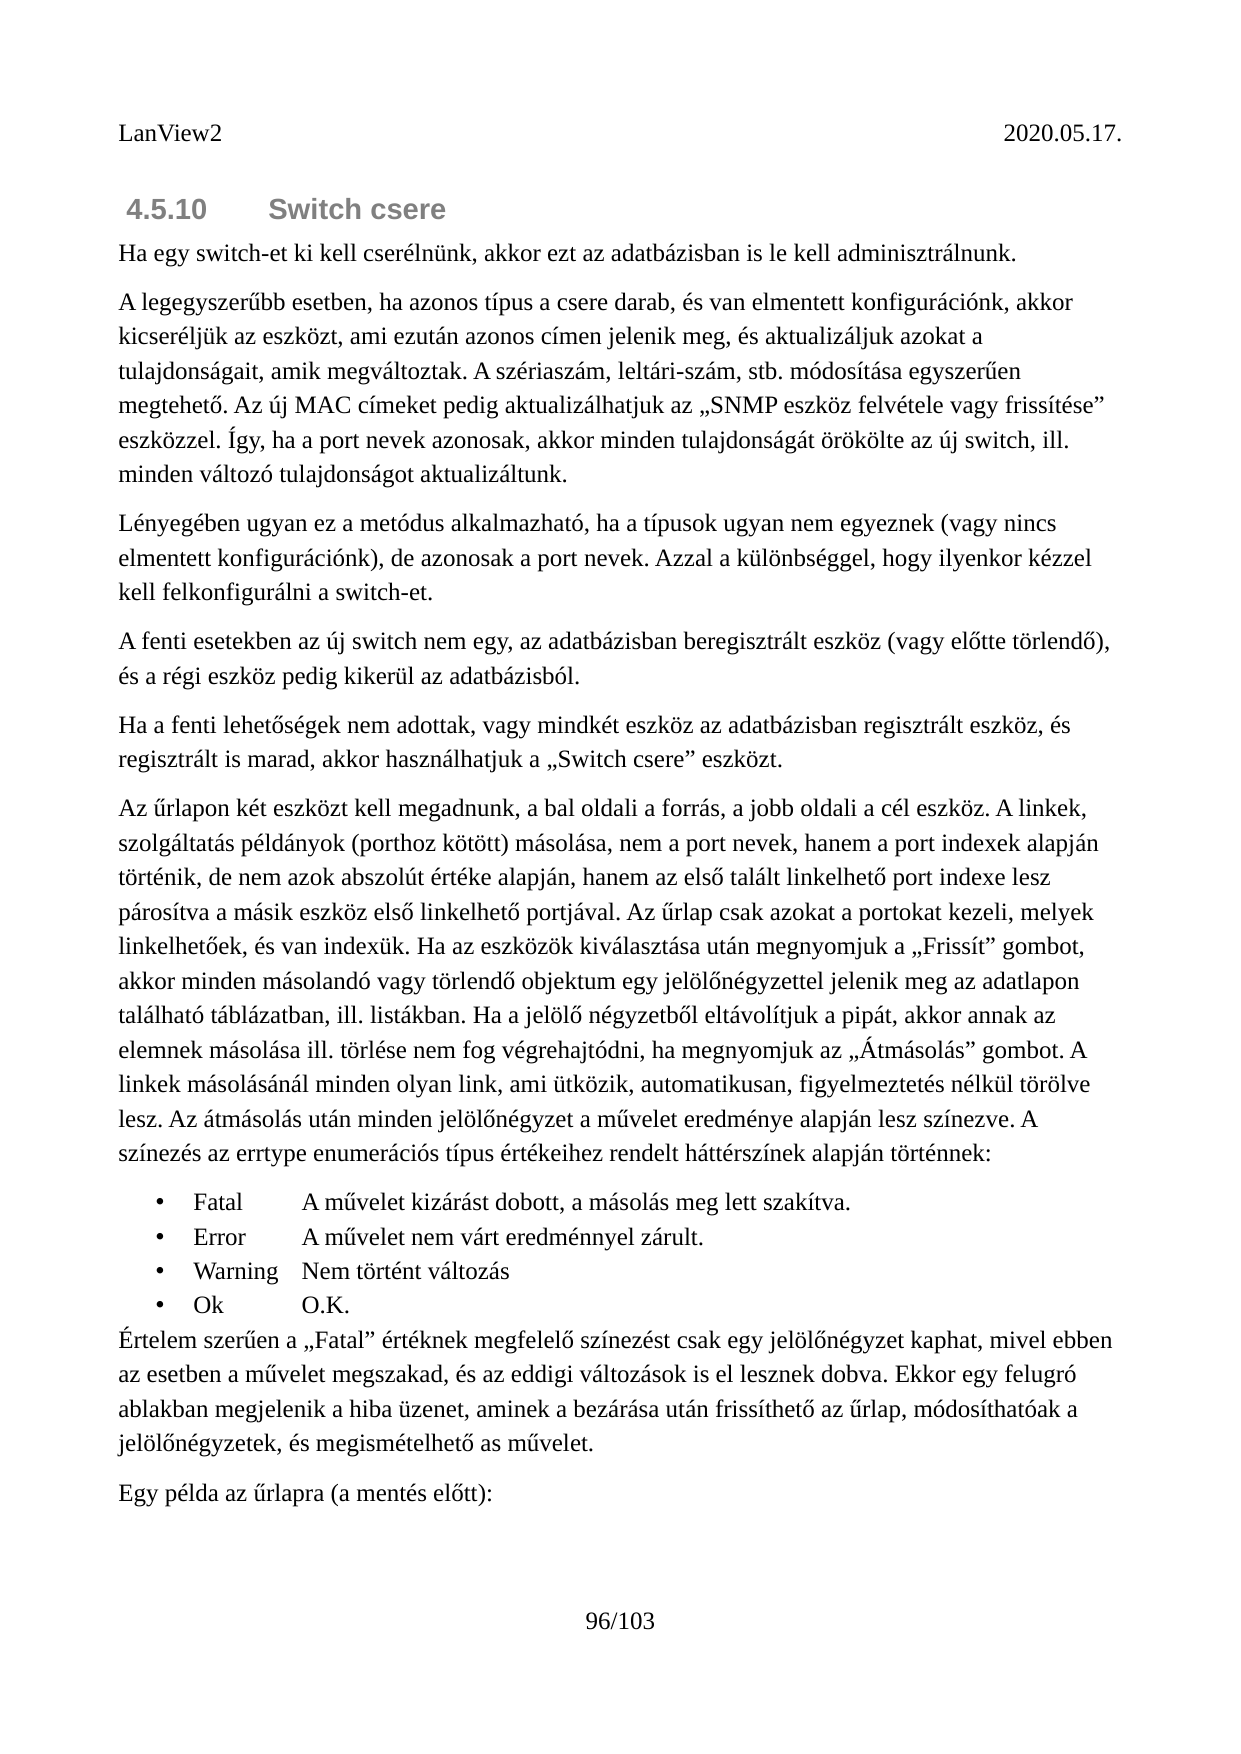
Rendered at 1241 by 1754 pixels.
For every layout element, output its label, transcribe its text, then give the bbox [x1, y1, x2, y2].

text Ha egy switch-et ki kell cserélnünk, akkor ezt az adatbázisban is le kell adminisztrálnunk. [118, 238, 1122, 266]
text A fenti esetekben az új switch nem egy, az adatbázisban beregisztrált eszköz (vagy előtte törlendő), és a régi eszköz pedig kikerül az adatbázisból. [118, 626, 1122, 689]
text Egy példa az űrlapra (a mentés előtt): [118, 1478, 1122, 1506]
list Warning Nem történt változás [156, 1256, 1122, 1285]
text Ha a fenti lehetőségek nem adottak, vagy mindkét eszköz az adatbázisban regisztrált eszköz, és regisztrált is marad, akkor használhatjuk a „Switch csere” eszközt. [118, 710, 1122, 773]
text A legegyszerűbb esetben, ha azonos típus a csere darab, és van elmentett konfigurációnk, akkor kicseréljük az eszközt, ami ezután azonos címen jelenik meg, és aktualizáljuk azokat a tulajdonságait, amik megváltoztak. A szériaszám, leltári-szám, stb. módosítása egyszerűen megtehető. Az új MAC címeket pedig aktualizálhatjuk az „SNMP eszköz felvétele vagy frissítése” eszközzel. Így, ha a port nevek azonosak, akkor minden tulajdonságát örökölte az új switch, ill. minden változó tulajdonságot aktualizáltunk. [118, 287, 1122, 488]
text Értelem szerűen a „Fatal” értéknek megfelelő színezést csak egy jelölőnégyzet kaphat, mivel ebben az esetben a művelet megszakad, és az eddigi változások is el lesznek dobva. Ekkor egy felugró ablakban megjelenik a hiba üzenet, aminek a bezárása után frissíthető az űrlap, módosíthatóak a jelölőnégyzetek, és megismételhető as művelet. [118, 1325, 1122, 1457]
list Error A művelet nem várt eredménnyel zárult. [156, 1222, 1122, 1250]
text Lényegében ugyan ez a metódus alkalmazható, ha a típusok ugyan nem egyeznek (vagy nincs elmentett konfigurációnk), de azonosak a port nevek. Azzal a különbséggel, hogy ilyenkor kézzel kell felkonfigurálni a switch-et. [118, 508, 1122, 606]
list Fatal A művelet kizárást dobott, a másolás meg lett szakítva. [156, 1187, 1122, 1216]
text Az űrlapon két eszközt kell megadnunk, a bal oldali a forrás, a jobb oldali a cél eszköz. A linkek, szolgáltatás példányok (porthoz kötött) másolása, nem a port nevek, hanem a port indexek alapján történik, de nem azok abszolút értéke alapján, hanem az első talált linkelhető port indexe lesz párosítva a másik eszköz első linkelhető portjával. Az űrlap csak azokat a portokat kezeli, melyek linkelhetőek, és van indexük. Ha az eszközök kiválasztása után megnyomjuk a „Frissít” gombot, akkor minden másolandó vagy törlendő objektum egy jelölőnégyzettel jelenik meg az adatlapon található táblázatban, ill. listákban. Ha a jelölő négyzetből eltávolítjuk a pipát, akkor annak az elemnek másolása ill. törlése nem fog végrehajtódni, ha megnyomjuk az „Átmásolás” gombot. A linkek másolásánál minden olyan link, ami ütközik, automatikusan, figyelmeztetés nélkül törölve lesz. Az átmásolás után minden jelölőnégyzet a művelet eredménye alapján lesz színezve. A színezés az errtype enumerációs típus értékeihez rendelt háttérszínek alapján történnek: [118, 793, 1122, 1167]
list Ok O.K. [156, 1291, 1122, 1319]
subtitle Switch csere [118, 192, 1122, 225]
